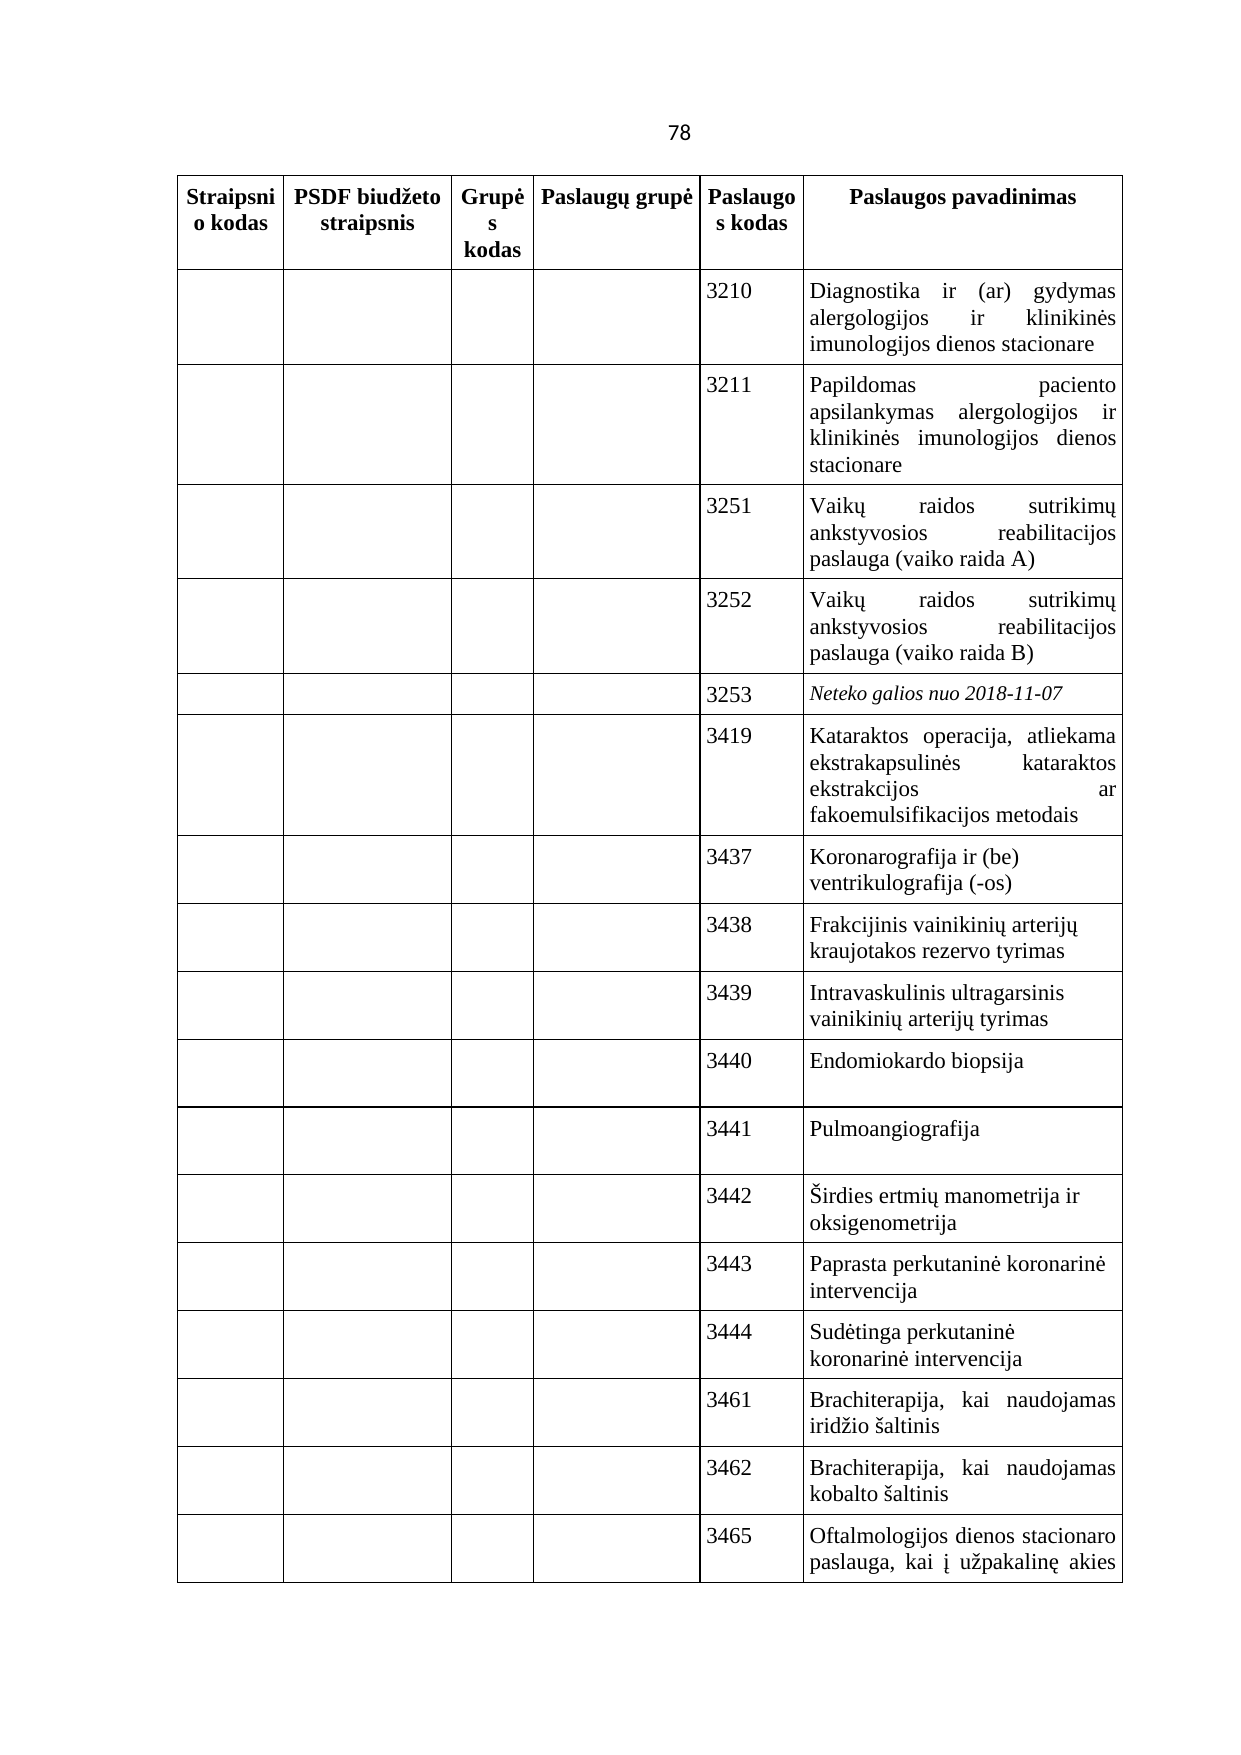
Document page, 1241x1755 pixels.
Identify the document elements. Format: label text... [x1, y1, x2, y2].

table_cell Diagnostika ir (ar) gydymas alergologijos ir klinikinės imunologijos dienos stacionare [804, 270, 1122, 363]
table_cell 3251 [701, 485, 803, 578]
table_cell [452, 485, 533, 578]
table_cell Sudėtinga perkutaninė koronarinė intervencija [804, 1311, 1122, 1378]
table_cell [178, 1447, 283, 1514]
table_cell Širdies ertmių manometrija ir oksigenometrija [804, 1175, 1122, 1242]
table_cell [534, 1515, 699, 1582]
table_cell [534, 1447, 699, 1514]
table_cell [452, 1108, 533, 1174]
table_cell 3437 [701, 836, 803, 903]
table_cell Brachiterapija, kai naudojamas kobalto šaltinis [804, 1447, 1122, 1514]
table_header Straipsnio kodas [178, 176, 283, 269]
table_cell [452, 1379, 533, 1446]
table_cell 3444 [701, 1311, 803, 1378]
table_cell [452, 270, 533, 363]
table_cell Brachiterapija, kai naudojamas iridžio šaltinis [804, 1379, 1122, 1446]
table_cell [284, 1379, 451, 1446]
table_cell Paprasta perkutaninė koronarinė intervencija [804, 1243, 1122, 1310]
table_cell 3210 [701, 270, 803, 363]
table_cell [178, 674, 283, 714]
table_cell 3462 [701, 1447, 803, 1514]
table_cell [452, 972, 533, 1038]
table_cell [284, 579, 451, 673]
table_cell [284, 674, 451, 714]
table_cell [284, 1311, 451, 1378]
table_cell [284, 270, 451, 363]
table_cell [284, 972, 451, 1038]
table_cell [534, 972, 699, 1038]
table_cell [178, 972, 283, 1038]
table_cell [452, 1175, 533, 1242]
table_cell [284, 1040, 451, 1106]
table_cell Vaikų raidos sutrikimų ankstyvosios reabilitacijos paslauga (vaiko raida B) [804, 579, 1122, 673]
table_cell 3461 [701, 1379, 803, 1446]
table_header Paslaugos kodas [701, 176, 803, 269]
table_cell 3465 [701, 1515, 803, 1582]
table_cell [178, 1243, 283, 1310]
table_header Grupės kodas [452, 176, 533, 269]
table_cell [284, 715, 451, 835]
table_cell [452, 904, 533, 971]
table_cell [534, 1040, 699, 1106]
table_cell [452, 1311, 533, 1378]
table_cell [534, 1108, 699, 1174]
table_cell Vaikų raidos sutrikimų ankstyvosios reabilitacijos paslauga (vaiko raida A) [804, 485, 1122, 578]
table_cell Kataraktos operacija, atliekama ekstrakapsulinės kataraktos ekstrakcijos ar fakoemulsifikacijos metodais [804, 715, 1122, 835]
table_cell 3438 [701, 904, 803, 971]
table_header Paslaugų grupė [534, 176, 699, 269]
table_cell Neteko galios nuo 2018-11-07 [804, 674, 1122, 714]
table_cell [534, 485, 699, 578]
table_cell [452, 1515, 533, 1582]
table_cell 3439 [701, 972, 803, 1038]
table_cell [178, 904, 283, 971]
table_cell Papildomas paciento apsilankymas alergologijos ir klinikinės imunologijos dienos stacionare [804, 365, 1122, 484]
table_cell [534, 1379, 699, 1446]
table_cell [178, 1040, 283, 1106]
table_cell Endomiokardo biopsija [804, 1040, 1122, 1106]
table_cell [452, 1447, 533, 1514]
table_cell [452, 1040, 533, 1106]
table_cell [178, 365, 283, 484]
table_cell [534, 715, 699, 835]
table_cell [452, 1243, 533, 1310]
table_cell [534, 270, 699, 363]
table_cell [178, 1515, 283, 1582]
table_cell [178, 1108, 283, 1174]
table_cell [284, 1243, 451, 1310]
table_cell [178, 715, 283, 835]
table_cell Koronarografija ir (be) ventrikulografija (-os) [804, 836, 1122, 903]
table_cell [534, 1175, 699, 1242]
table_cell 3443 [701, 1243, 803, 1310]
table_cell 3252 [701, 579, 803, 673]
table_cell [178, 836, 283, 903]
table_cell [534, 1311, 699, 1378]
table_cell [178, 485, 283, 578]
table_cell 3419 [701, 715, 803, 835]
table_cell Pulmoangiografija [804, 1108, 1122, 1174]
table_cell Oftalmologijos dienos stacionaro paslauga, kai į užpakalinę akies [804, 1515, 1122, 1582]
table_cell [178, 1379, 283, 1446]
table_cell 3442 [701, 1175, 803, 1242]
table_cell 3211 [701, 365, 803, 484]
table_cell [534, 365, 699, 484]
table_cell [178, 1175, 283, 1242]
table_header Paslaugos pavadinimas [804, 176, 1122, 269]
table_cell [452, 579, 533, 673]
table_cell [534, 579, 699, 673]
table_cell [178, 579, 283, 673]
table_cell [284, 1175, 451, 1242]
table_cell [534, 836, 699, 903]
table_cell [452, 365, 533, 484]
table_cell [178, 270, 283, 363]
table_header PSDF biudžeto straipsnis [284, 176, 451, 269]
table_cell Frakcijinis vainikinių arterijų kraujotakos rezervo tyrimas [804, 904, 1122, 971]
table_cell 3440 [701, 1040, 803, 1106]
table_cell [284, 904, 451, 971]
table_cell [284, 365, 451, 484]
table_cell [284, 1108, 451, 1174]
table_cell [452, 674, 533, 714]
table_cell [284, 836, 451, 903]
table_cell [452, 715, 533, 835]
table_cell 3253 [701, 674, 803, 714]
table_cell [534, 904, 699, 971]
table_cell [534, 1243, 699, 1310]
table_cell [284, 1515, 451, 1582]
table_cell [534, 674, 699, 714]
table_cell Intravaskulinis ultragarsinis vainikinių arterijų tyrimas [804, 972, 1122, 1038]
table_cell [178, 1311, 283, 1378]
table_cell [284, 1447, 451, 1514]
table_cell [452, 836, 533, 903]
table_cell [284, 485, 451, 578]
table_cell 3441 [701, 1108, 803, 1174]
